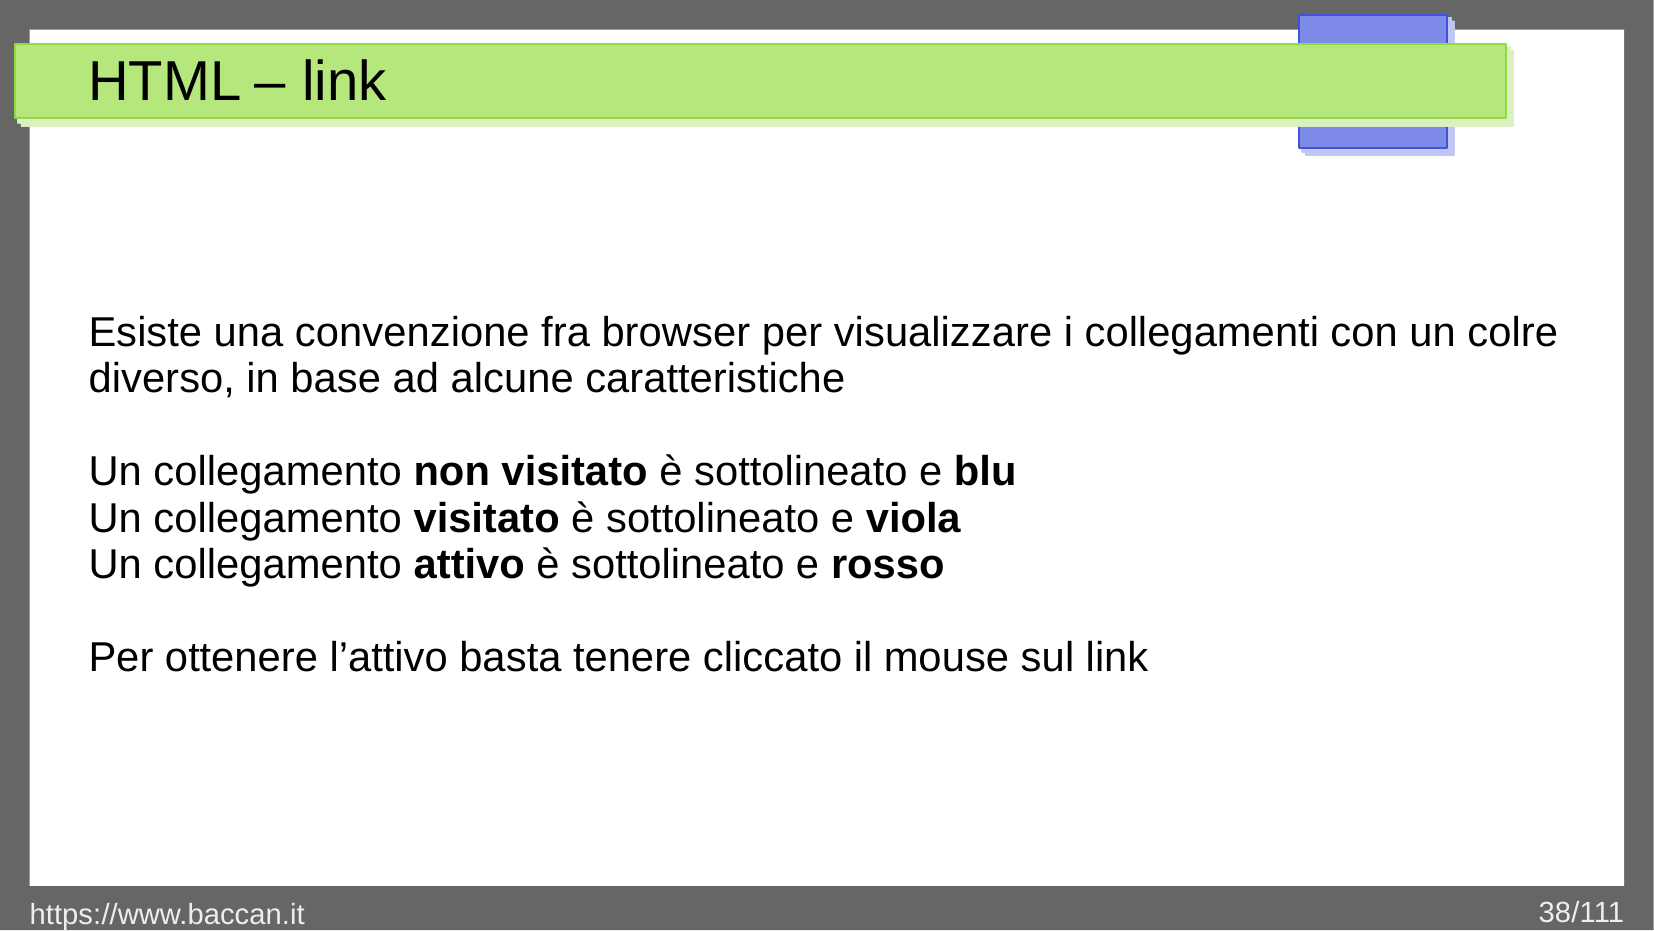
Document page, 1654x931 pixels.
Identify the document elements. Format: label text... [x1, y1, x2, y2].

title HTML – link [88, 44, 1506, 119]
text_box Esiste una convenzione fra browser per visualizzare i collegamenti con un colre diverso, in base ad alcune caratteristiche Un collegamento non visitato è sottolineato e blu Un collegamento visitato è sottolineato e viola Un collegamento attivo è sottolineato e rosso Per ottenere l’attivo basta tenere cliccato il mouse sul link [88, 169, 1565, 820]
